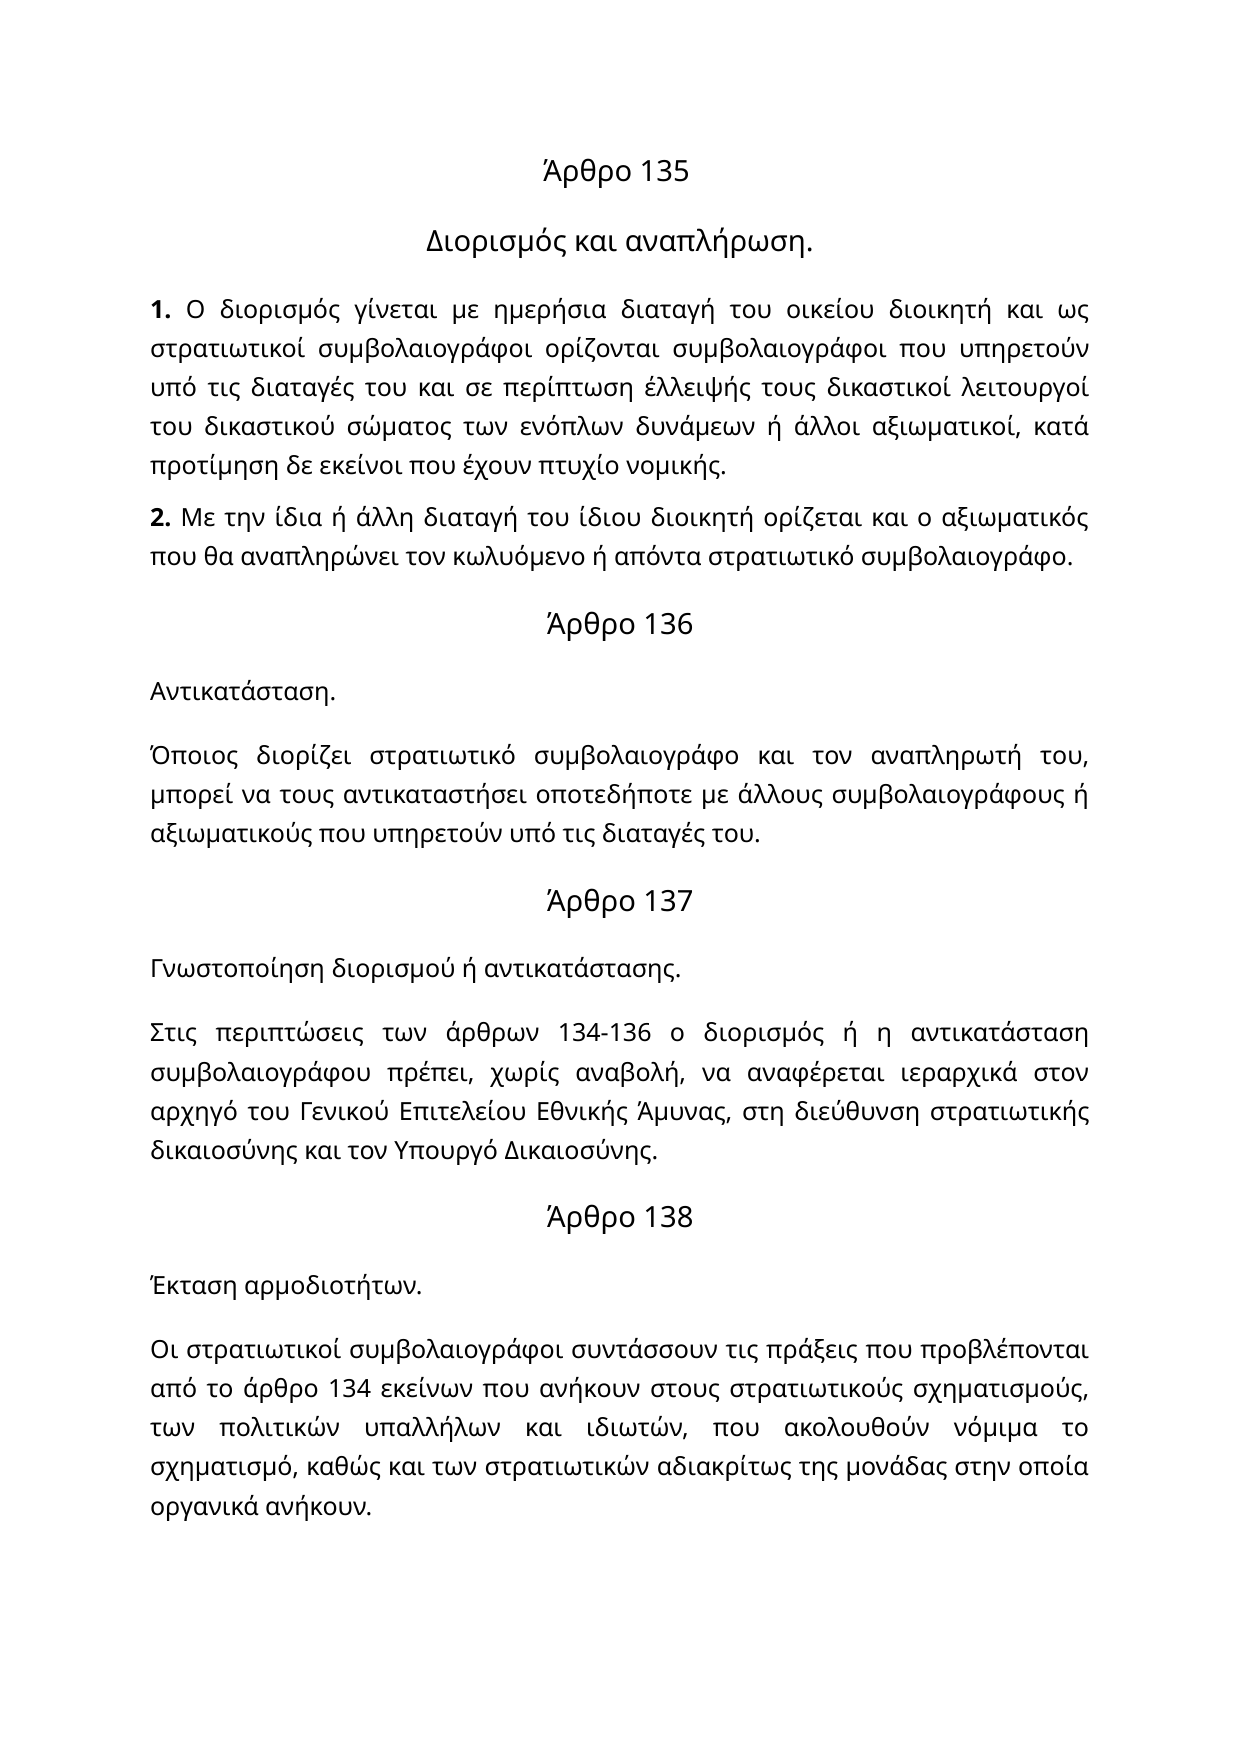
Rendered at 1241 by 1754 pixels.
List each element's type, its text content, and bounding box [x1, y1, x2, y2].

text 2. Με την ίδια ή άλλη διαταγή του ίδιου διοικητή ορίζεται και ο αξιωματικός που θα αναπληρώνει τον κωλυόμενο ή απόντα στρατιωτικό συμβολαιογράφο. [150, 499, 1090, 573]
subtitle Άρθρο 136 [150, 603, 1090, 643]
text Όποιος διορίζει στρατιωτικό συμβολαιογράφο και τον αναπληρωτή του, μπορεί να τους αντικαταστήσει οποτεδήποτε με άλλους συμβολαιογράφους ή αξιωματικούς που υπηρετούν υπό τις διαταγές του. [150, 738, 1090, 850]
subtitle Άρθρο 135 [150, 150, 1090, 190]
text Έκταση αρμοδιοτήτων. [150, 1267, 1090, 1301]
subtitle Διορισμός και αναπλήρωση. [150, 221, 1090, 260]
text Αντικατάσταση. [150, 673, 1090, 708]
subtitle Άρθρο 138 [150, 1197, 1090, 1236]
text 1. Ο διορισμός γίνεται με ημερήσια διαταγή του οικείου διοικητή και ως στρατιωτικοί συμβολαιογράφοι ορίζονται συμβολαιογράφοι που υπηρετούν υπό τις διαταγές του και σε περίπτωση έλλειψής τους δικαστικοί λειτουργοί του δικαστικού σώματος των ενόπλων δυνάμεων ή άλλοι αξιωματικοί, κατά προτίμηση δε εκείνοι που έχουν πτυχίο νομικής. [150, 291, 1090, 482]
text Οι στρατιωτικοί συμβολαιογράφοι συντάσσουν τις πράξεις που προβλέπονται από το άρθρο 134 εκείνων που ανήκουν στους στρατιωτικούς σχηματισμούς, των πολιτικών υπαλλήλων και ιδιωτών, που ακολουθούν νόμιμα το σχηματισμό, καθώς και των στρατιωτικών αδιακρίτως της μονάδας στην οποία οργανικά ανήκουν. [150, 1331, 1090, 1522]
subtitle Άρθρο 137 [150, 880, 1090, 920]
text Στις περιπτώσεις των άρθρων 134-136 ο διορισμός ή η αντικατάσταση συμβολαιογράφου πρέπει, χωρίς αναβολή, να αναφέρεται ιεραρχικά στον αρχηγό του Γενικού Επιτελείου Εθνικής Άμυνας, στη διεύθυνση στρατιωτικής δικαιοσύνης και τον Υπουργό Δικαιοσύνης. [150, 1015, 1090, 1167]
text Γνωστοποίηση διορισμού ή αντικατάστασης. [150, 951, 1090, 985]
